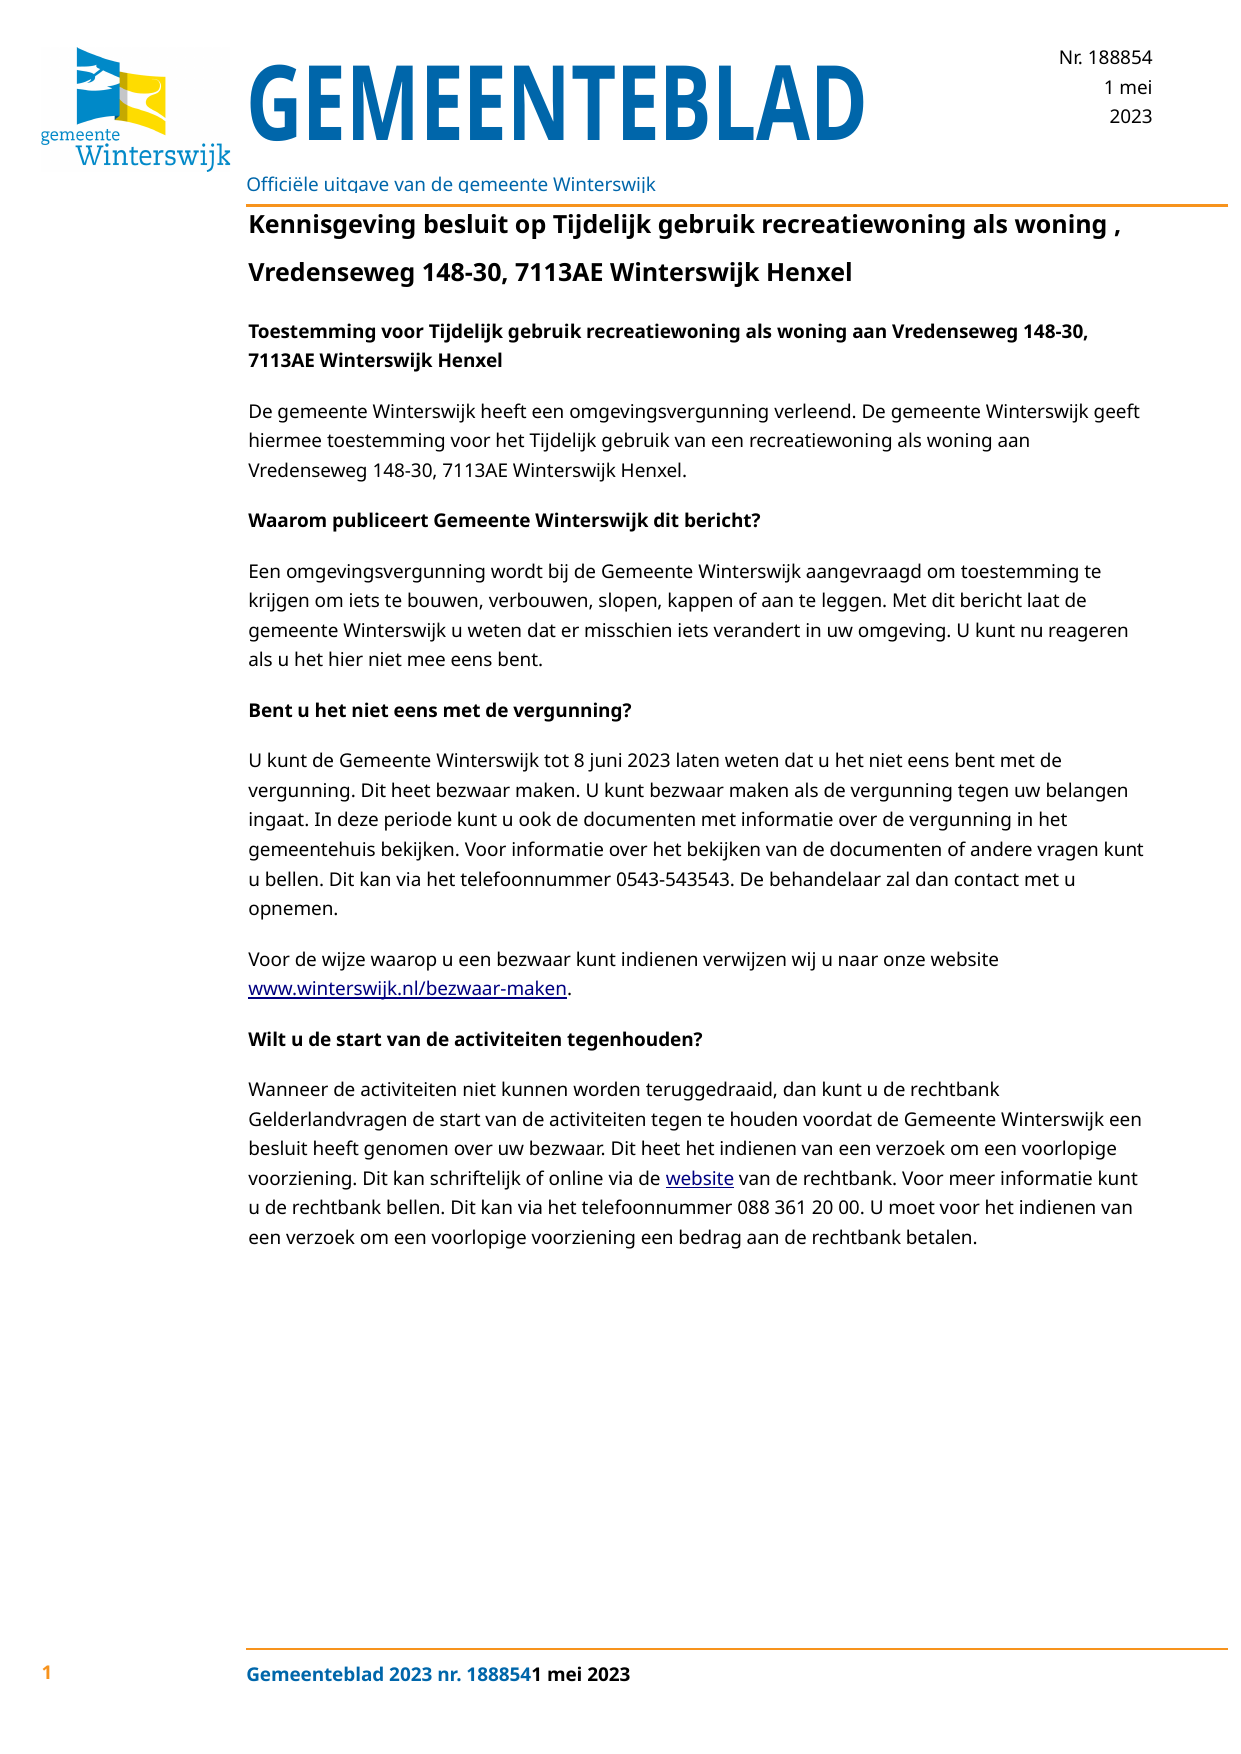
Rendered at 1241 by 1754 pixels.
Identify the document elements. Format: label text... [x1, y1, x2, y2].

text U kunt de Gemeente Winterswijk tot 8 juni 2023 laten weten dat u het niet eens bent met de vergunning. Dit heet bezwaar maken. U kunt bezwaar maken als de vergunning tegen uw belangen ingaat. In deze periode kunt u ook de documenten met informatie over de vergunning in het gemeentehuis bekijken. Voor informatie over het bekijken van de documenten of andere vragen kunt u bellen. Dit kan via het telefoonnummer 0543-543543. De behandelaar zal dan contact met u opnemen. [248, 747, 1152, 921]
text Een omgevingsvergunning wordt bij de Gemeente Winterswijk aangevraagd om toestemming te krijgen om iets te bouwen, verbouwen, slopen, kappen of aan te leggen. Met dit bericht laat de gemeente Winterswijk u weten dat er misschien iets verandert in uw omgeving. U kunt nu reageren als u het hier niet mee eens bent. [248, 558, 1152, 672]
text Wilt u de start van de activiteiten tegenhouden? [248, 1026, 1152, 1052]
picture [41, 47, 231, 172]
text Wanneer de activiteiten niet kunnen worden teruggedraaid, dan kunt u de rechtbank Gelderlandvragen de start van de activiteiten tegen te houden voordat de Gemeente Winterswijk een besluit heeft genomen over uw bezwaar. Dit heet het indienen van een verzoek om een voorlopige voorziening. Dit kan schriftelijk of online via de website van de rechtbank. Voor meer informatie kunt u de rechtbank bellen. Dit kan via het telefoonnummer 088 361 20 00. U moet voor het indienen van een verzoek om een voorlopige voorziening een bedrag aan de rechtbank betalen. [248, 1076, 1152, 1250]
text Bent u het niet eens met de vergunning? [248, 697, 1152, 723]
text De gemeente Winterswijk heeft een omgevingsvergunning verleend. De gemeente Winterswijk geeft hiermee toestemming voor het Tijdelijk gebruik van een recreatiewoning als woning aan Vredenseweg 148-30, 7113AE Winterswijk Henxel. [248, 398, 1152, 483]
text Voor de wijze waarop u een bezwaar kunt indienen verwijzen wij u naar onze website www.winterswijk.nl/bezwaar-maken. [248, 946, 1152, 1001]
text Waarom publiceert Gemeente Winterswijk dit bericht? [248, 507, 1152, 533]
picture [225, 153, 231, 162]
text Kennisgeving besluit op Tijdelijk gebruik recreatiewoning als woning , Vredenseweg 148-30, 7113AE Winterswijk Henxel [248, 207, 1152, 288]
text Toestemming voor Tijdelijk gebruik recreatiewoning als woning aan Vredenseweg 148-30, 7113AE Winterswijk Henxel [248, 318, 1152, 373]
